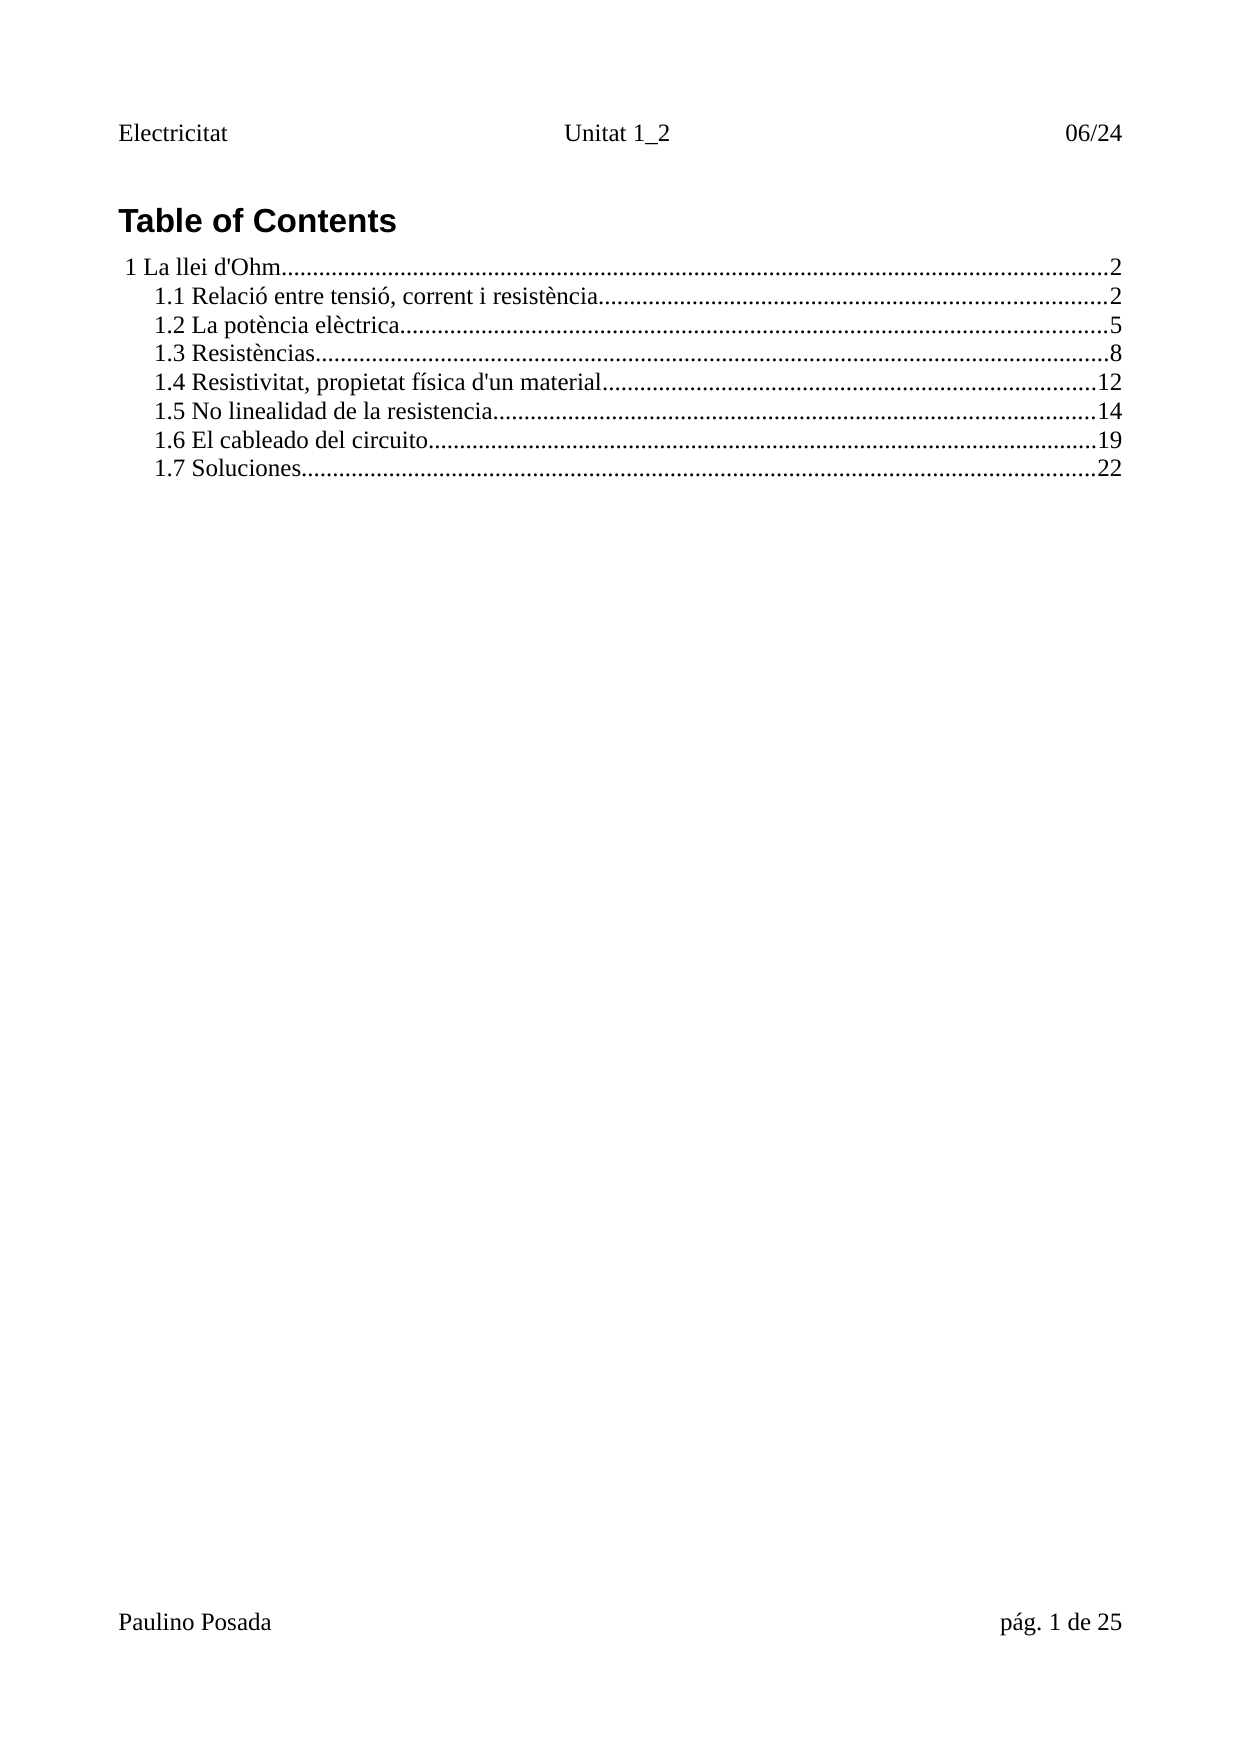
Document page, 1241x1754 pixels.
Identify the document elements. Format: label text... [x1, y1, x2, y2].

text 1.3 Resistèncias 8 [148, 338, 1122, 367]
text 1.1 Relació entre tensió, corrent i resistència 2 [148, 281, 1122, 310]
subtitle Table of Contents [118, 201, 1122, 240]
text 1.5 No linealidad de la resistencia 14 [148, 396, 1122, 425]
text 1.6 El cableado del circuito 19 [148, 425, 1122, 453]
text 1.4 Resistivitat, propietat física d'un material 12 [148, 367, 1122, 396]
text 1.7 Soluciones 22 [148, 453, 1122, 482]
text 1.2 La potència elèctrica 5 [148, 310, 1122, 338]
text 1 La llei d'Ohm 2 [118, 252, 1122, 281]
